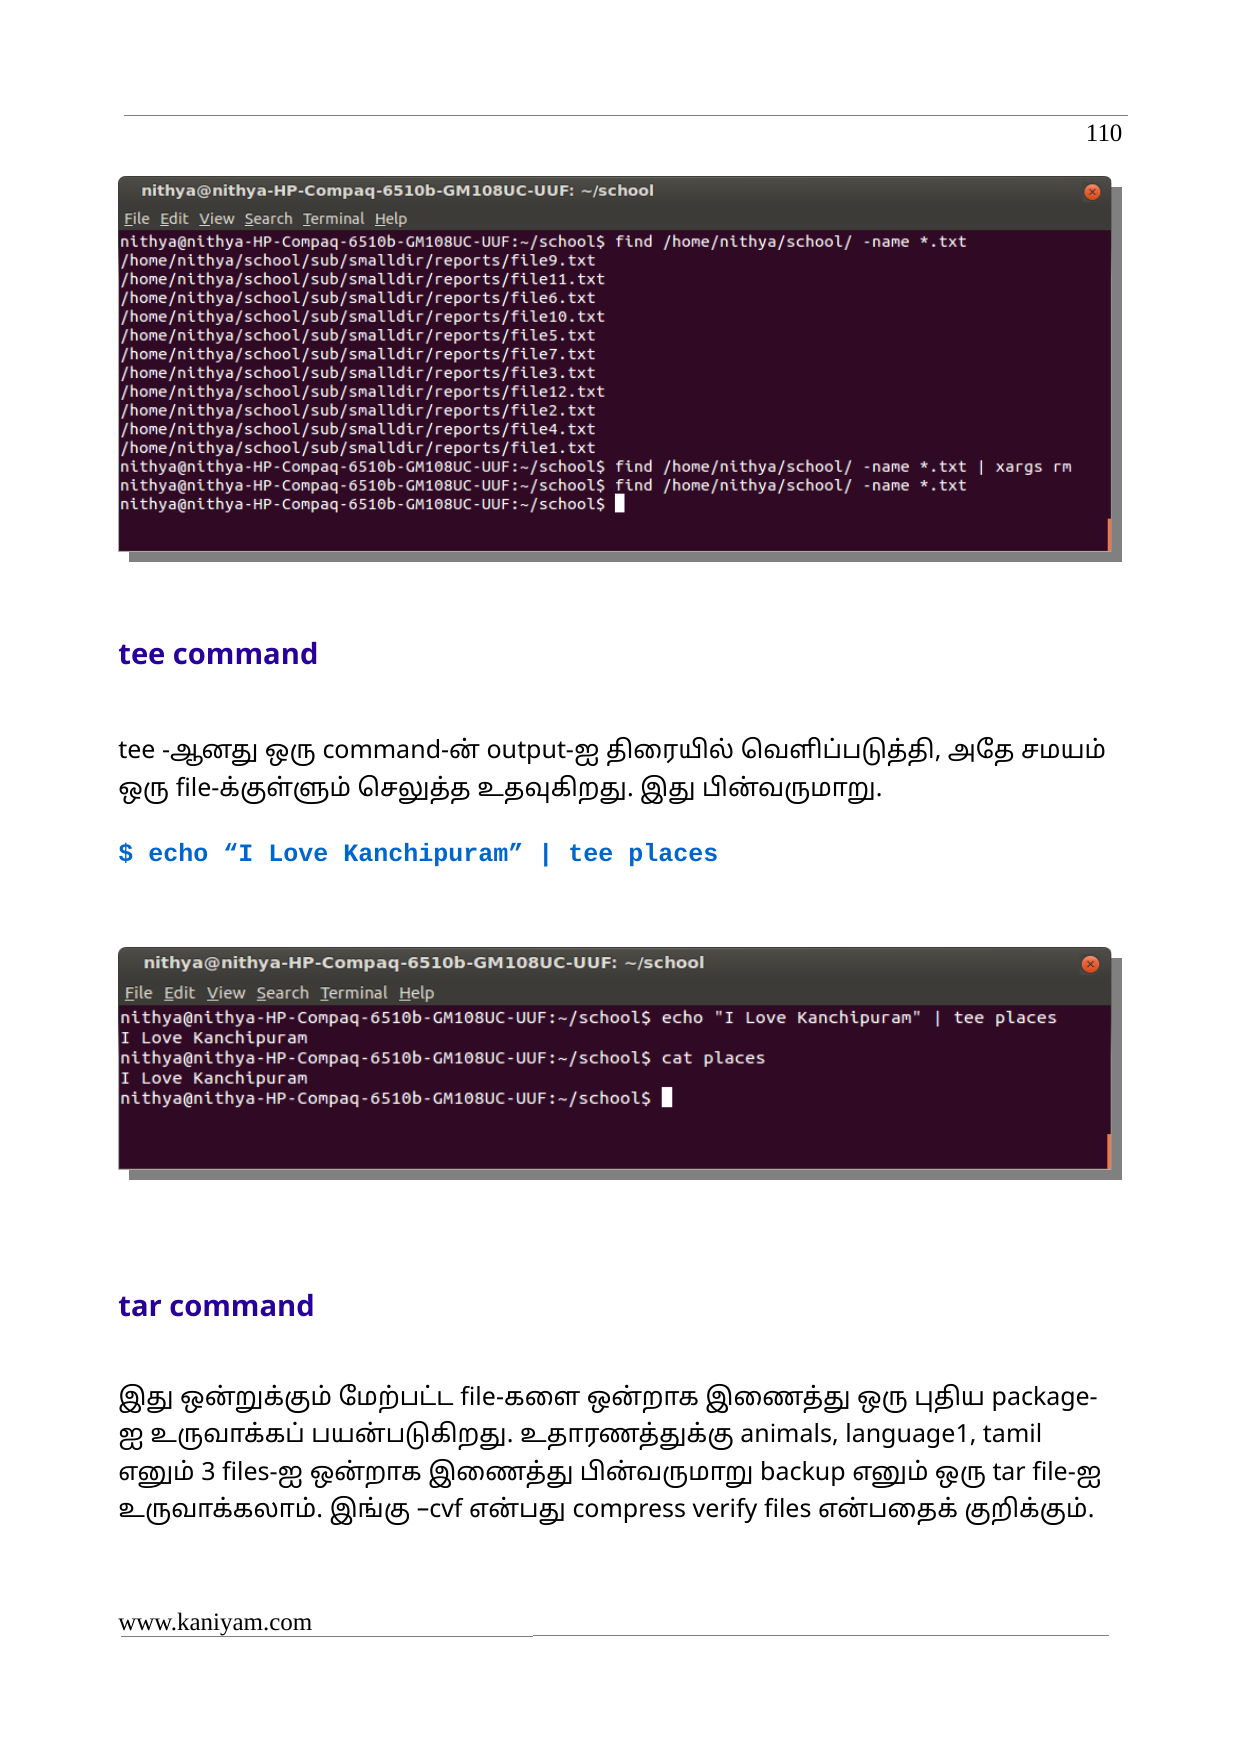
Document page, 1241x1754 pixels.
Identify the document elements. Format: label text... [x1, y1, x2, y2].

subtitle tee command [118, 633, 1122, 673]
text tee -ஆனது ஒரு command-ன் output-ஐ திரையில் வெளிப்படுத்தி, அதே சமயம் ஒரு file-க்குள்ளும் செலுத்த உதவுகிறது. இது பின்வருமாறு. [118, 732, 1122, 806]
text இது ஒன்றுக்கும் மேற்பட்ட file-களை ஒன்றாக இணைத்து ஒரு புதிய package-ஐ உருவாக்கப் பயன்படுகிறது. உதாரணத்துக்கு animals, language1, tamil எனும் 3 files-ஐ ஒன்றாக இணைத்து பின்வருமாறு backup எனும் ஒரு tar file-ஐ உருவாக்கலாம். இங்கு –cvf என்பது compress verify files என்பதைக் குறிக்கும். [118, 1377, 1122, 1527]
text $ echo “I Love Kanchipuram” | tee places [118, 840, 1122, 868]
picture [118, 947, 1112, 1170]
picture [118, 176, 1112, 552]
subtitle tar command [118, 1285, 1122, 1324]
